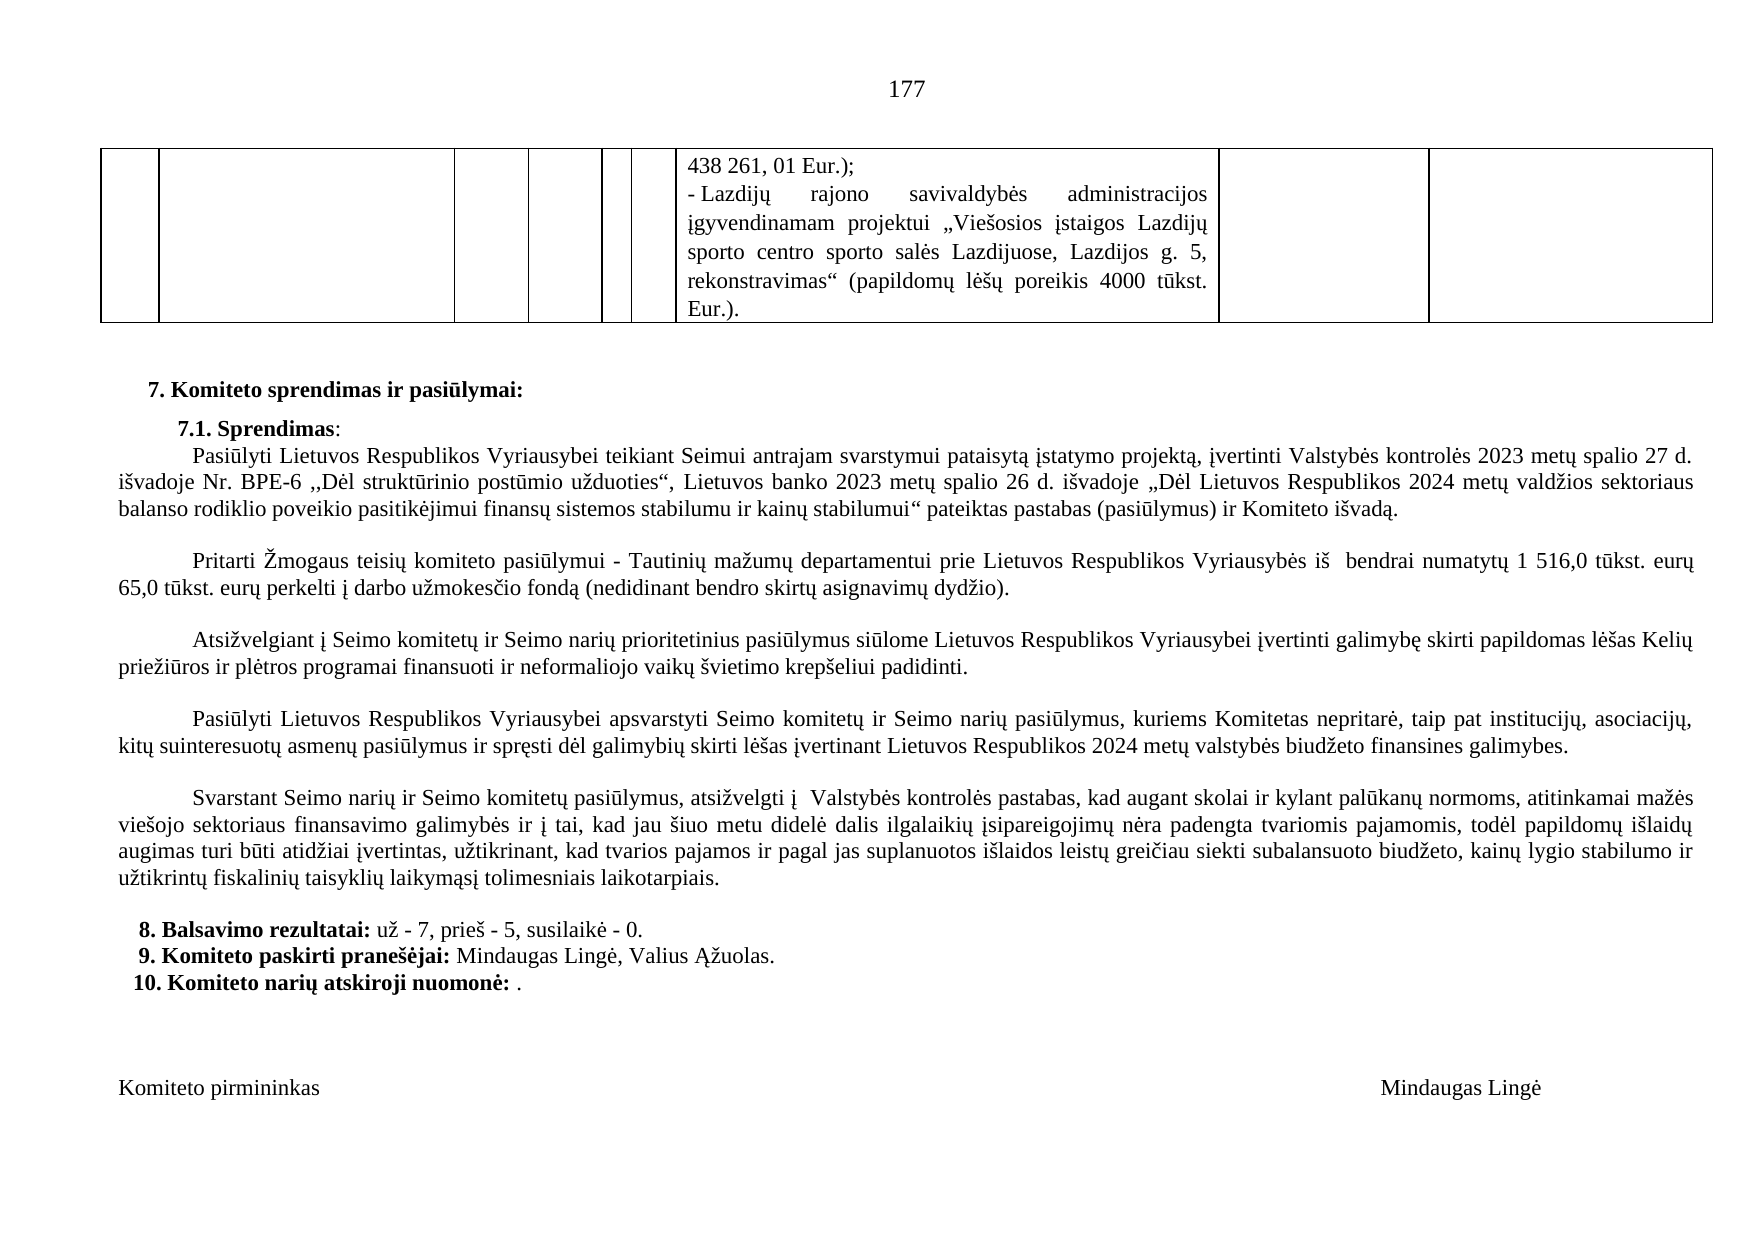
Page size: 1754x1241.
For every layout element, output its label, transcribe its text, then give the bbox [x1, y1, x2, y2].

table_cell [102, 149, 158, 322]
text 10. Komiteto narių atskiroji nuomonė: . [118, 969, 1695, 995]
text Svarstant Seimo narių ir Seimo komitetų pasiūlymus, atsižvelgti į Valstybės kontrolės pastabas, kad augant skolai ir kylant palūkanų normoms, atitinkamai mažės viešojo sektoriaus finansavimo galimybės ir į tai, kad jau šiuo metu didelė dalis ilgalaikių įsipareigojimų nėra padengta tvariomis pajamomis, todėl papildomų išlaidų augimas turi būti atidžiai įvertintas, užtikrinant, kad tvarios pajamos ir pagal jas suplanuotos išlaidos leistų greičiau siekti subalansuoto biudžeto, kainų lygio stabilumo ir užtikrintų fiskalinių taisyklių laikymąsį tolimesniais laikotarpiais. [118, 784, 1695, 890]
text Komiteto pirmininkas Mindaugas Lingė [118, 1074, 1695, 1101]
text Pasiūlyti Lietuvos Respublikos Vyriausybei teikiant Seimui antrajam svarstymui pataisytą įstatymo projektą, įvertinti Valstybės kontrolės 2023 metų spalio 27 d. išvadoje Nr. BPE-6 ,,Dėl struktūrinio postūmio užduoties“, Lietuvos banko 2023 metų spalio 26 d. išvadoje „Dėl Lietuvos Respublikos 2024 metų valdžios sektoriaus balanso rodiklio poveikio pasitikėjimui finansų sistemos stabilumu ir kainų stabilumui“ pateiktas pastabas (pasiūlymus) ir Komiteto išvadą. [118, 442, 1695, 521]
table_cell [529, 149, 601, 322]
text 7. Komiteto sprendimas ir pasiūlymai: [118, 376, 1695, 402]
text 7.1. Sprendimas: [177, 416, 1695, 442]
table_cell [1220, 149, 1428, 322]
table_cell [603, 149, 631, 322]
table_cell [1430, 149, 1712, 322]
text 8. Balsavimo rezultatai: už - 7, prieš - 5, susilaikė - 0. [118, 916, 1695, 943]
table_cell 438 261, 01 Eur.); - Lazdijų rajono savivaldybės administracijos įgyvendinamam projektui „Viešosios įstaigos Lazdijų sporto centro sporto salės Lazdijuose, Lazdijos g. 5, rekonstravimas“ (papildomų lėšų poreikis 4000 tūkst. Eur.). [677, 149, 1218, 322]
table_cell [160, 149, 454, 322]
text 9. Komiteto paskirti pranešėjai: Mindaugas Lingė, Valius Ąžuolas. [118, 943, 1695, 969]
text Pasiūlyti Lietuvos Respublikos Vyriausybei apsvarstyti Seimo komitetų ir Seimo narių pasiūlymus, kuriems Komitetas nepritarė, taip pat institucijų, asociacijų, kitų suinteresuotų asmenų pasiūlymus ir spręsti dėl galimybių skirti lėšas įvertinant Lietuvos Respublikos 2024 metų valstybės biudžeto finansines galimybes. [118, 705, 1695, 758]
text Pritarti Žmogaus teisių komiteto pasiūlymui - Tautinių mažumų departamentui prie Lietuvos Respublikos Vyriausybės iš bendrai numatytų 1 516,0 tūkst. eurų 65,0 tūkst. eurų perkelti į darbo užmokesčio fondą (nedidinant bendro skirtų asignavimų dydžio). [118, 547, 1695, 600]
text Atsižvelgiant į Seimo komitetų ir Seimo narių prioritetinius pasiūlymus siūlome Lietuvos Respublikos Vyriausybei įvertinti galimybę skirti papildomas lėšas Kelių priežiūros ir plėtros programai finansuoti ir neformaliojo vaikų švietimo krepšeliui padidinti. [118, 626, 1695, 679]
table_cell [455, 149, 528, 322]
table_cell [632, 149, 675, 322]
